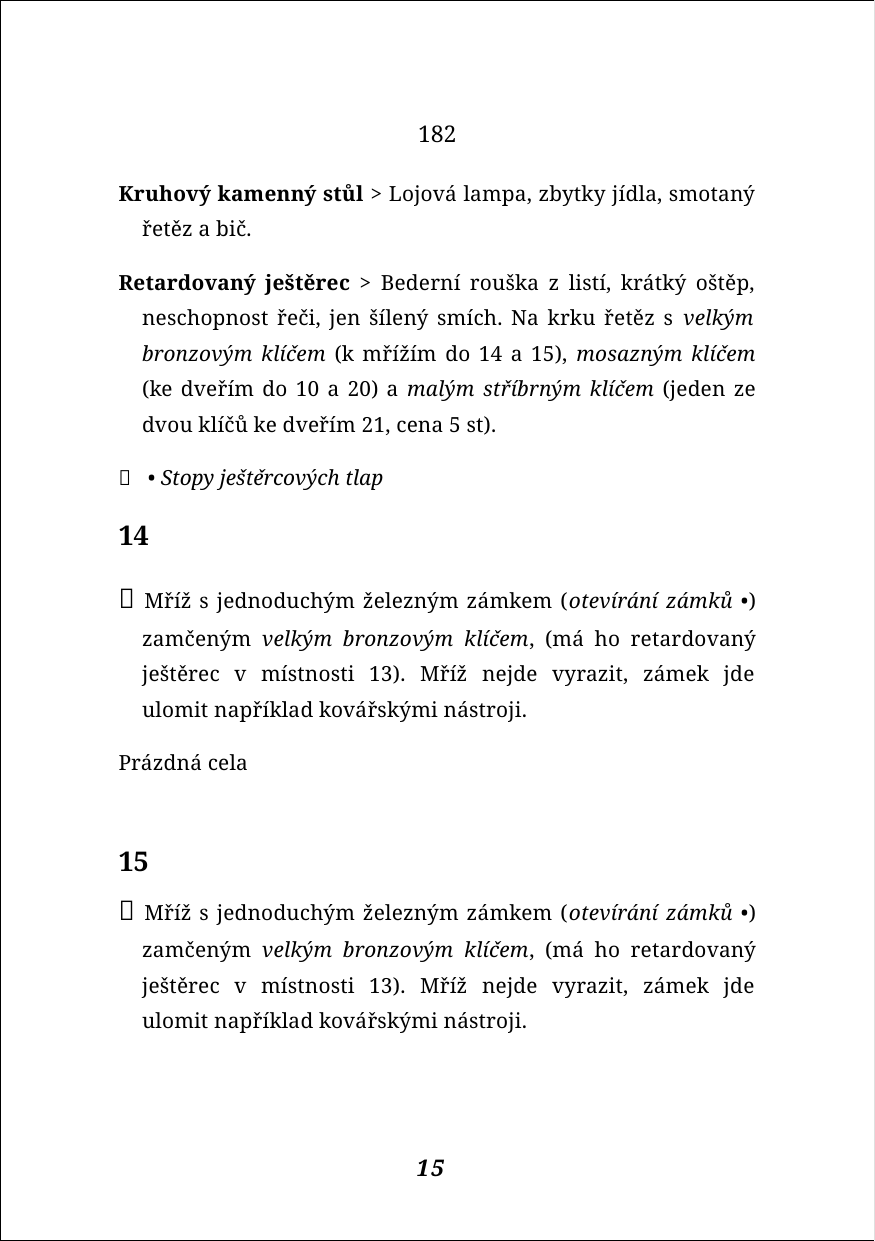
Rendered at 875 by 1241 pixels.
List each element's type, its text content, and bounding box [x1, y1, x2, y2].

subtitle 15 [118, 843, 756, 880]
text 👣 • Stopy ještěrcových tlap [118, 463, 756, 491]
text Prázdná cela [118, 748, 756, 777]
text Retardovaný ještěrec > Bederní rouška z listí, krátký oštěp, neschopnost řeči, jen šílený smích. Na krku řetěz s velkým bronzovým klíčem (k mřížím do 14 a 15), mosazným klíčem (ke dveřím do 10 a 20) a malým stříbrným klíčem (jeden ze dvou klíčů ke dveřím 21, cena 5 st). [118, 268, 756, 438]
text 🚪 Mříž s jednoduchým železným zámkem (otevírání zámků •) zamčeným velkým bronzovým klíčem, (má ho retardovaný ještěrec v místnosti 13). Mříž nejde vyrazit, zámek jde ulomit například kovářskými nástroji. [118, 891, 756, 1035]
text 🚪 Mříž s jednoduchým železným zámkem (otevírání zámků •) zamčeným velkým bronzovým klíčem, (má ho retardovaný ještěrec v místnosti 13). Mříž nejde vyrazit, zámek jde ulomit například kovářskými nástroji. [118, 580, 756, 723]
text 14 [118, 516, 756, 553]
text Kruhový kamenný stůl > Lojová lampa, zbytky jídla, smotaný řetěz a bič. [118, 179, 756, 243]
